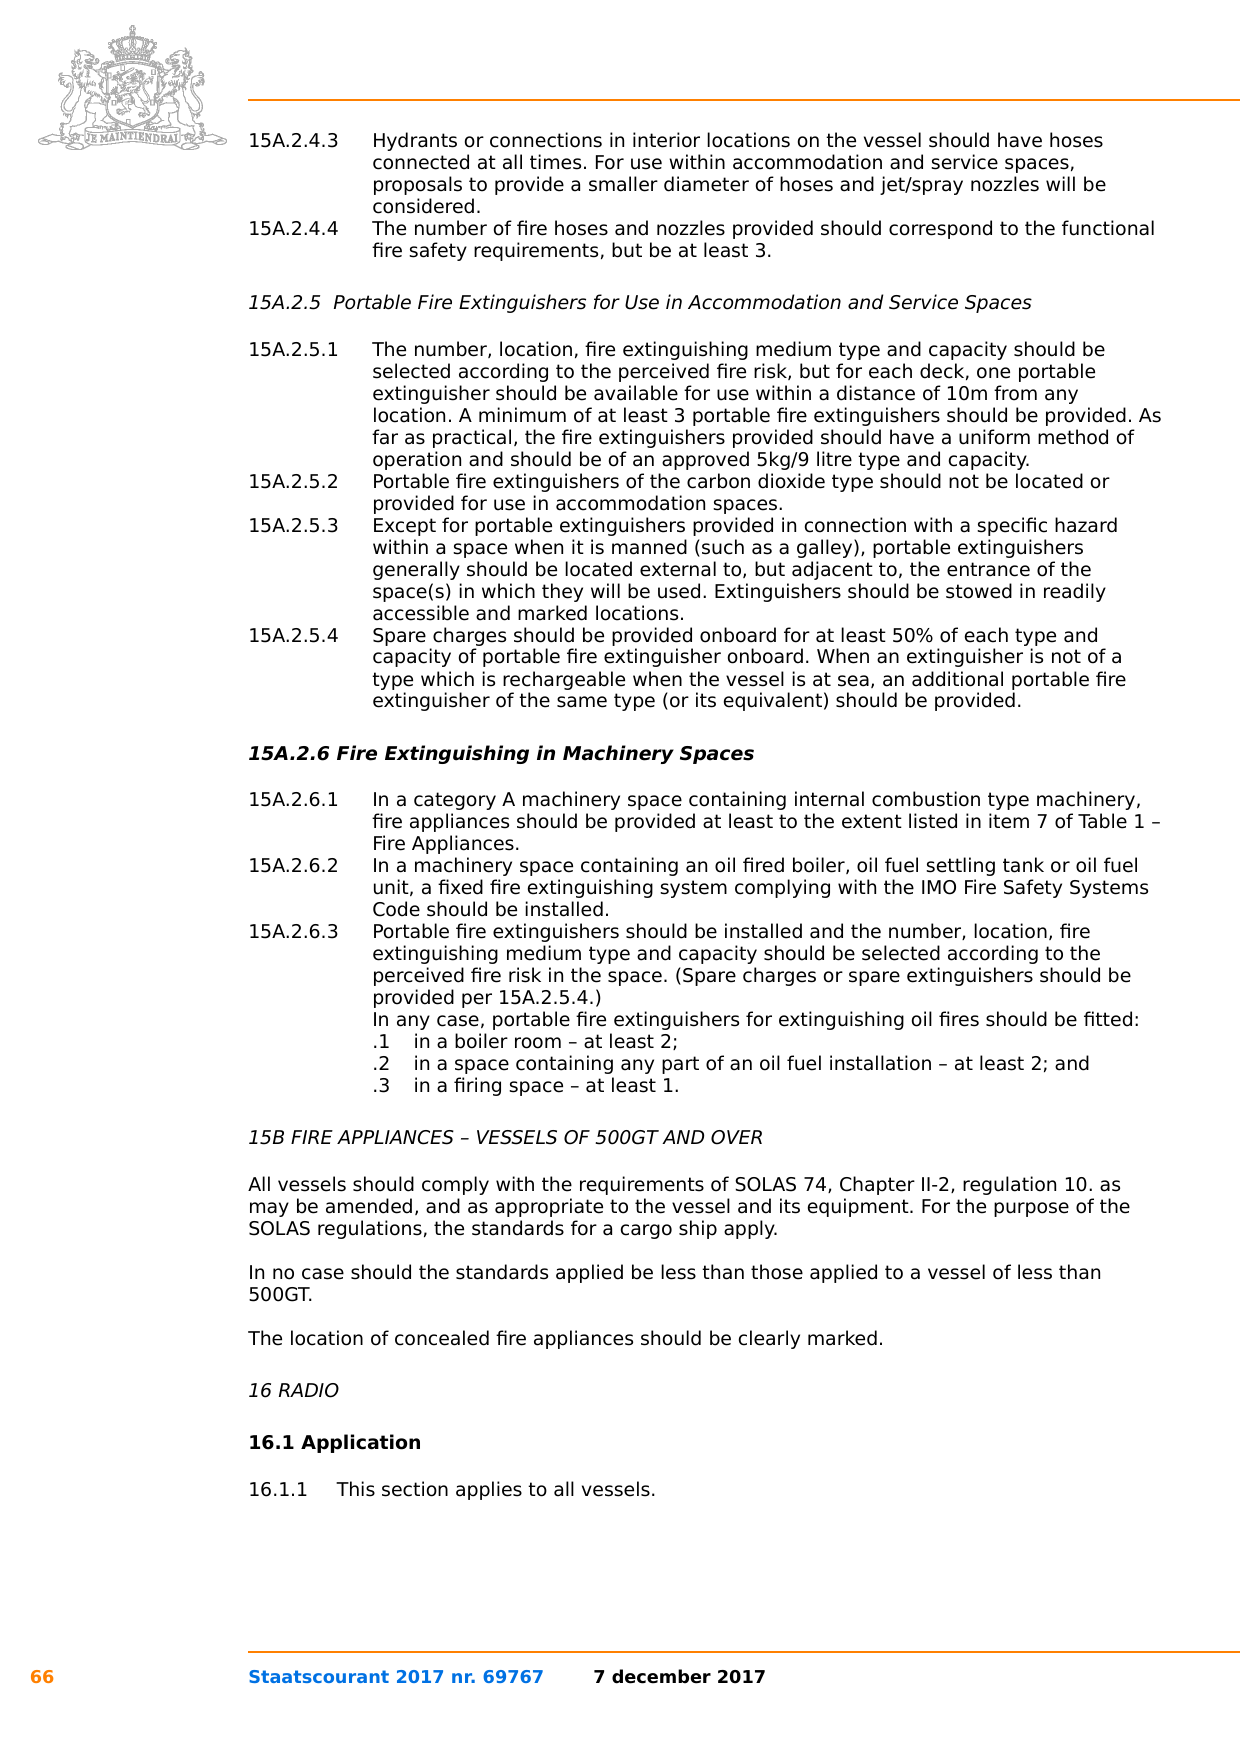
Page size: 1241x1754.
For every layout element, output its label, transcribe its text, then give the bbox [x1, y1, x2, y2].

subtitle 16.1 Application [248, 1432, 1163, 1454]
text 15A.2.5.1 The number, location, fire extinguishing medium type and capacity should be selected according to the perceived fire risk, but for each deck, one portable extinguisher should be available for use within a distance of 10m from any location. A minimum of at least 3 portable fire extinguishers should be provided. As far as practical, the fire extinguishers provided should have a uniform method of operation and should be of an approved 5kg/9 litre type and capacity. [248, 339, 1163, 471]
text .1 in a boiler room – at least 2; [372, 1031, 1163, 1053]
text .2 in a space containing any part of an oil fuel installation – at least 2; and [372, 1053, 1163, 1075]
text 15A.2.6.3 Portable fire extinguishers should be installed and the number, location, fire extinguishing medium type and capacity should be selected according to the perceived fire risk in the space. (Spare charges or spare extinguishers should be provided per 15A.2.5.4.) [248, 921, 1163, 1009]
text 15A.2.5.4 Spare charges should be provided onboard for at least 50% of each type and capacity of portable fire extinguisher onboard. When an extinguisher is not of a type which is rechargeable when the vessel is at sea, an additional portable fire extinguisher of the same type (or its equivalent) should be provided. [248, 624, 1163, 712]
text 15A.2.6.2 In a machinery space containing an oil fired boiler, oil fuel settling tank or oil fuel unit, a fixed fire extinguishing system complying with the IMO Fire Safety Systems Code should be installed. [248, 855, 1163, 921]
text In any case, portable fire extinguishers for extinguishing oil fires should be fitted: [372, 1009, 1163, 1031]
subtitle 15A.2.5 Portable Fire Extinguishers for Use in Accommodation and Service Spaces [248, 292, 1163, 314]
text 15A.2.4.3 Hydrants or connections in interior locations on the vessel should have hoses connected at all times. For use within accommodation and service spaces, proposals to provide a smaller diameter of hoses and jet/spray nozzles will be considered. [248, 130, 1163, 218]
text 15A.2.4.4 The number of fire hoses and nozzles provided should correspond to the functional fire safety requirements, but be at least 3. [248, 218, 1163, 262]
text The location of concealed fire appliances should be clearly marked. [248, 1328, 1163, 1350]
picture [38, 25, 227, 150]
text .3 in a firing space – at least 1. [372, 1075, 1163, 1097]
subtitle 16 RADIO [248, 1380, 1163, 1402]
text All vessels should comply with the requirements of SOLAS 74, Chapter II-2, regulation 10. as may be amended, and as appropriate to the vessel and its equipment. For the purpose of the SOLAS regulations, the standards for a cargo ship apply. [248, 1174, 1163, 1240]
text 15A.2.5.3 Except for portable extinguishers provided in connection with a specific hazard within a space when it is manned (such as a galley), portable extinguishers generally should be located external to, but adjacent to, the entrance of the space(s) in which they will be used. Extinguishers should be stowed in readily accessible and marked locations. [248, 514, 1163, 624]
text 15A.2.6.1 In a category A machinery space containing internal combustion type machinery, fire appliances should be provided at least to the extent listed in item 7 of Table 1 – Fire Appliances. [248, 789, 1163, 855]
text 16.1.1 This section applies to all vessels. [248, 1479, 1163, 1501]
subtitle 15A.2.6 Fire Extinguishing in Machinery Spaces [248, 742, 1163, 764]
text 15A.2.5.2 Portable fire extinguishers of the carbon dioxide type should not be located or provided for use in accommodation spaces. [248, 471, 1163, 514]
text In no case should the standards applied be less than those applied to a vessel of less than 500GT. [248, 1262, 1163, 1306]
subtitle 15B FIRE APPLIANCES – VESSELS OF 500GT AND OVER [248, 1127, 1163, 1149]
